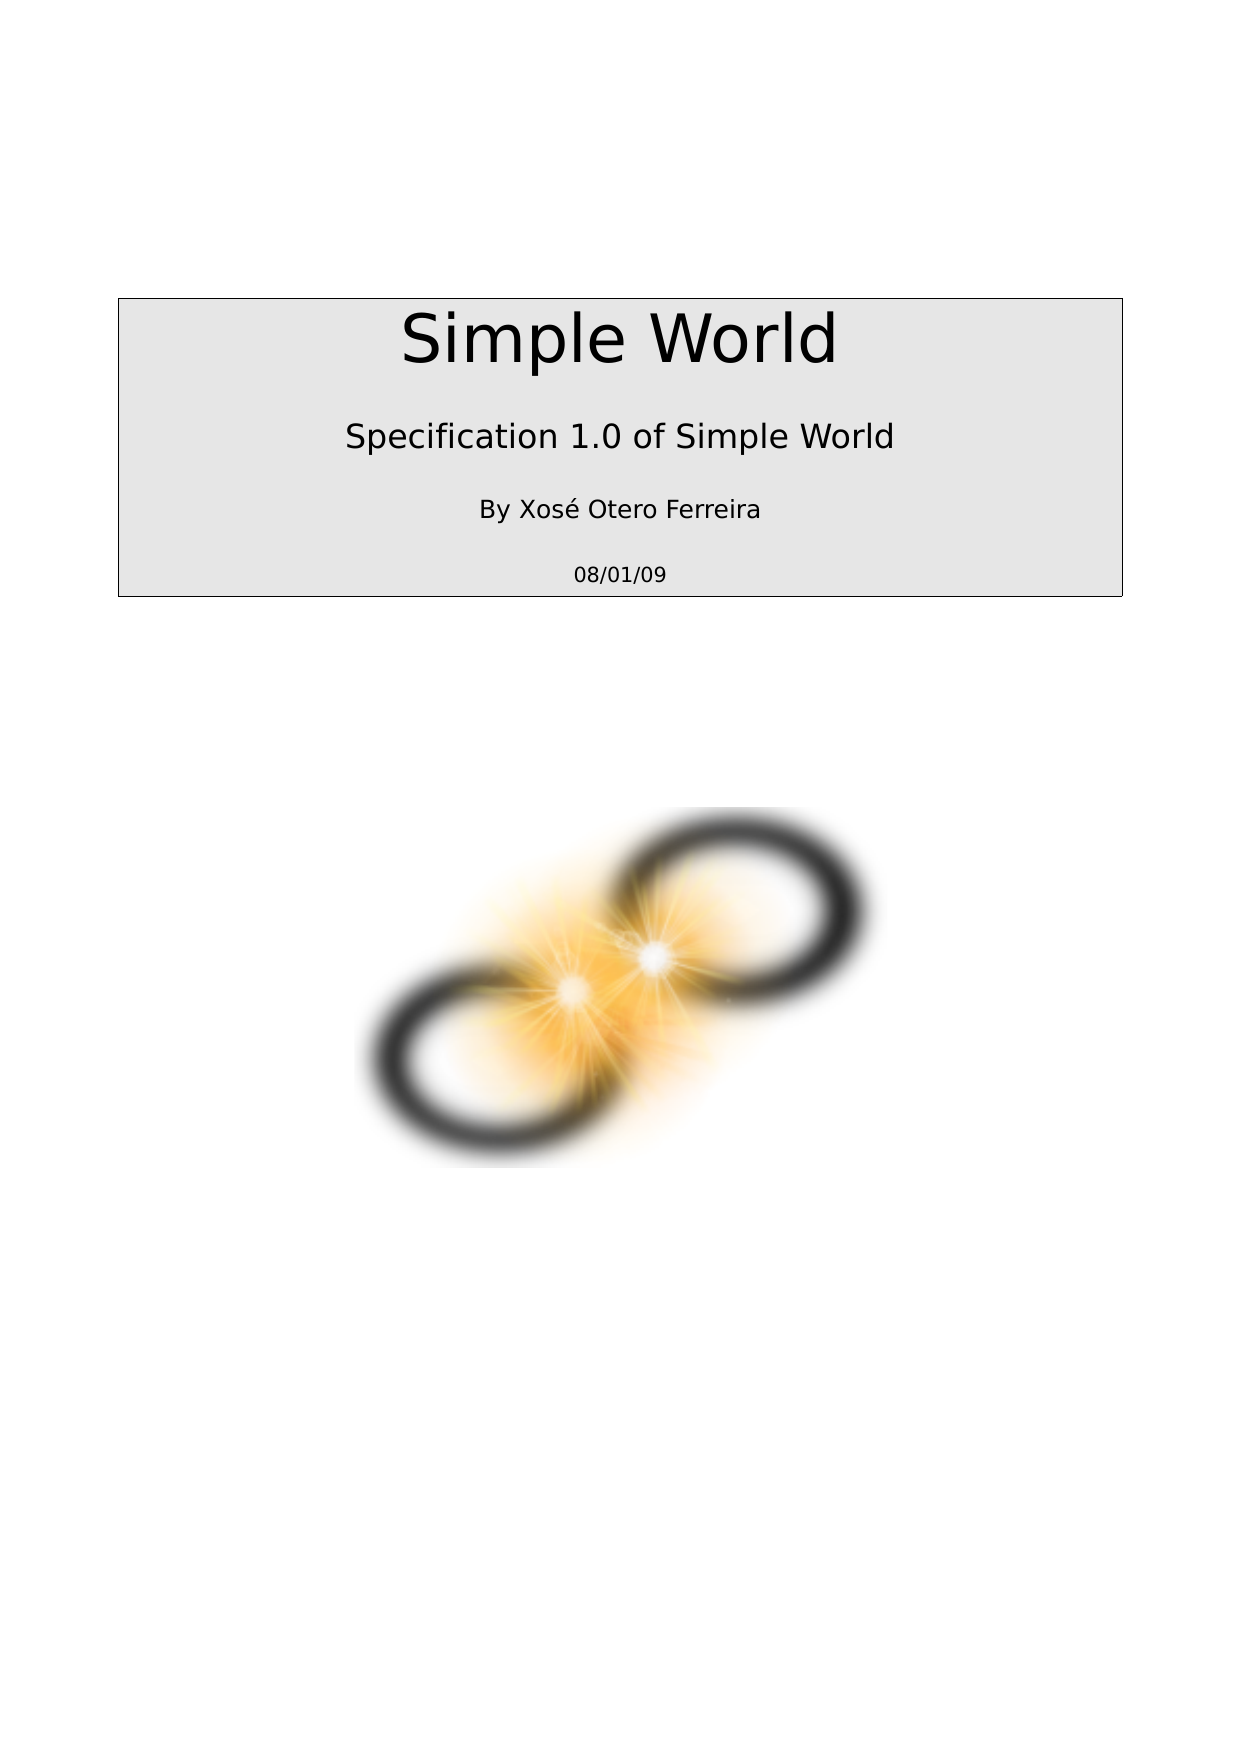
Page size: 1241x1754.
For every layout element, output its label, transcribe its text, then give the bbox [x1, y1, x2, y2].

title By Xosé Otero Ferreira [121, 495, 1119, 524]
picture [354, 807, 888, 1168]
title Simple World [121, 301, 1119, 378]
title 08/01/09 [121, 563, 1119, 587]
title Specification 1.0 of Simple World [121, 417, 1119, 456]
